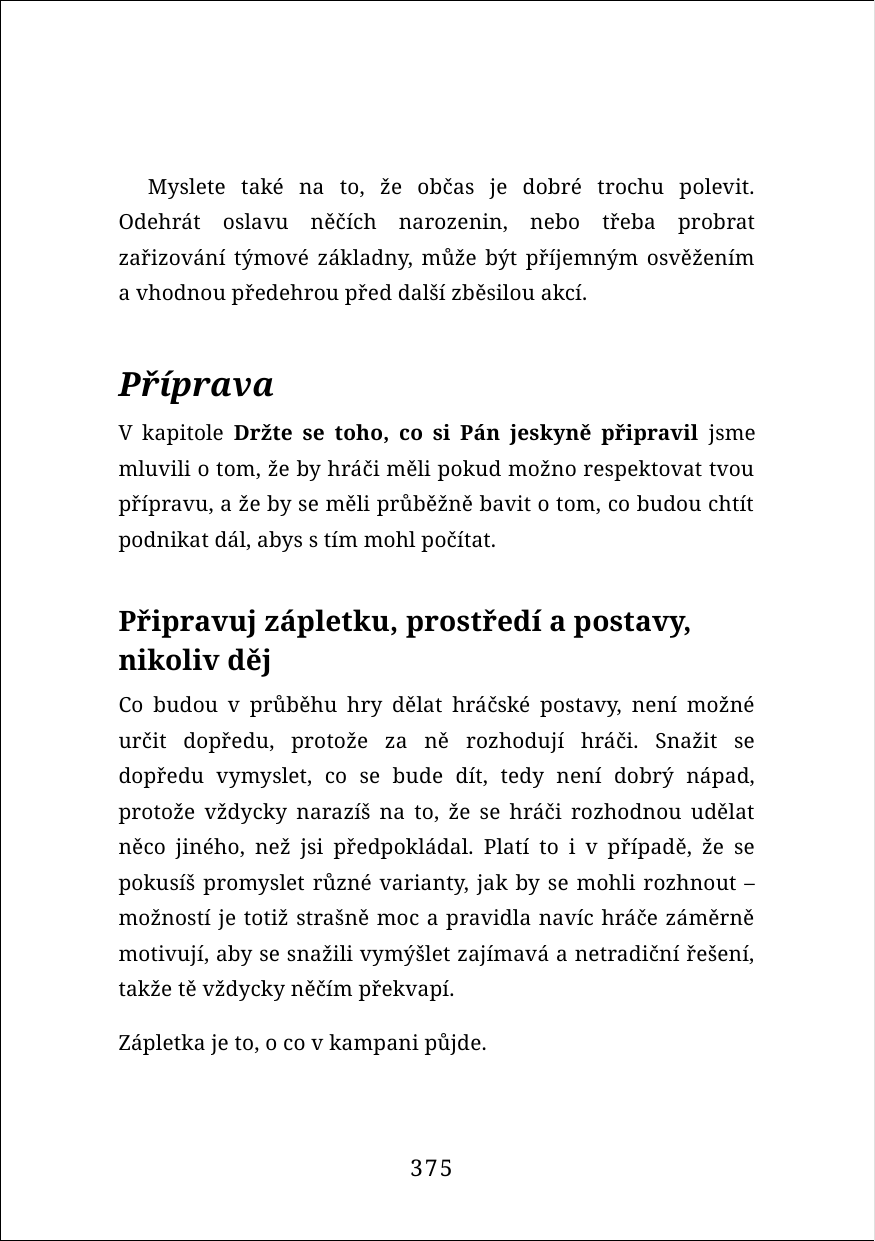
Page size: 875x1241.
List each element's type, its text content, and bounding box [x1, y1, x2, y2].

subtitle Příprava [118, 361, 756, 407]
text Zápletka je to, o co v kampani půjde. [118, 1028, 756, 1056]
text Co budou v průběhu hry dělat hráčské postavy, není možné určit dopředu, protože za ně rozhodují hráči. Snažit se dopředu vymyslet, co se bude dít, tedy není dobrý nápad, protože vždycky narazíš na to, že se hráči rozhodnou udělat něco jiného, než jsi předpokládal. Platí to i v případě, že se pokusíš promyslet různé varianty, jak by se mohli rozhnout – možností je totiž strašně moc a pravidla navíc hráče záměrně motivují, aby se snažili vymýšlet zajímavá a netradiční řešení, takže tě vždycky něčím překvapí. [118, 690, 756, 1003]
text Myslete také na to, že občas je dobré trochu polevit. Odehrát oslavu něčích narozenin, nebo třeba probrat zařizování týmové základny, může být příjemným osvěžením a vhodnou předehrou před další zběsilou akcí. [118, 172, 756, 307]
text V kapitole Držte se toho, co si Pán jeskyně připravil jsme mluvili o tom, že by hráči měli pokud možno respektovat tvou přípravu, a že by se měli průběžně bavit o tom, co budou chtít podnikat dál, abys s tím mohl počítat. [118, 418, 756, 553]
subtitle Připravuj zápletku, prostředí a postavy, nikoliv děj [118, 602, 756, 678]
